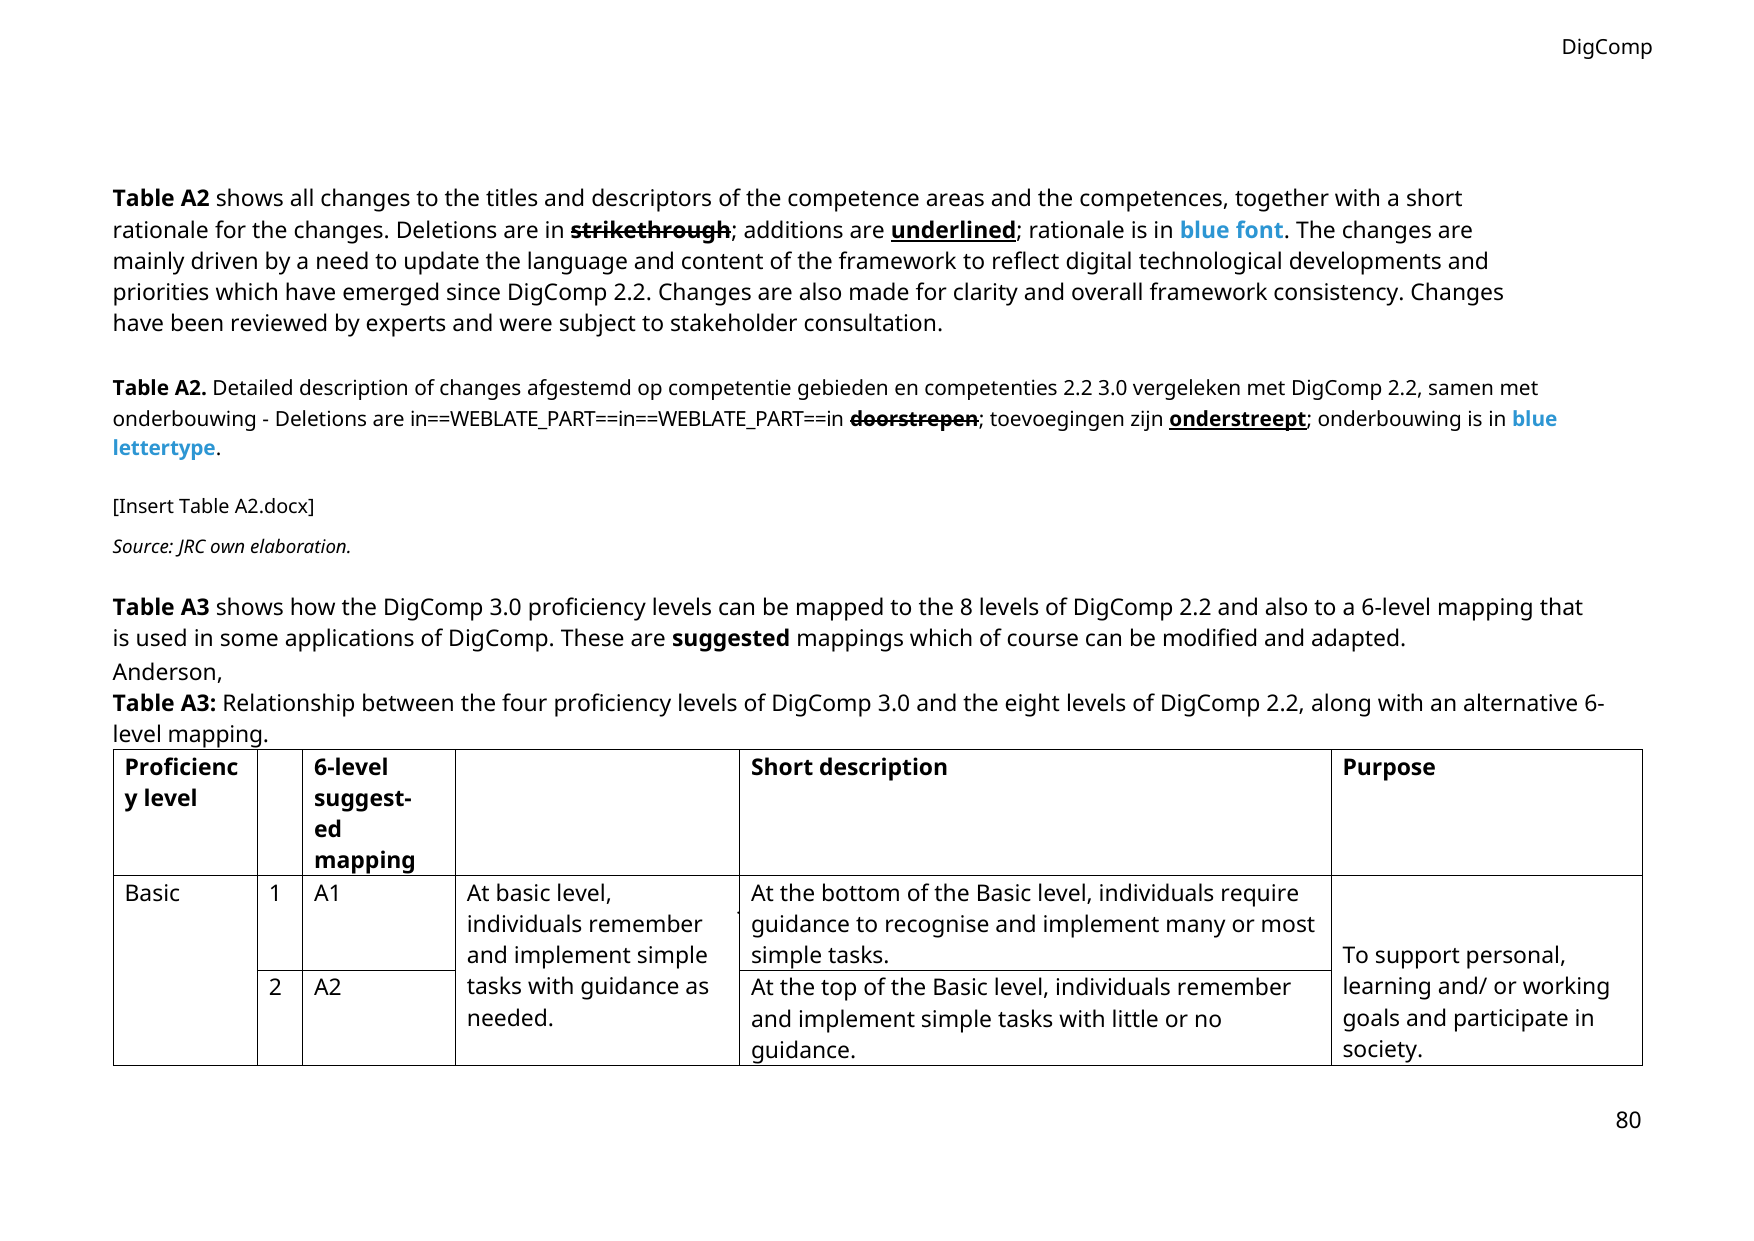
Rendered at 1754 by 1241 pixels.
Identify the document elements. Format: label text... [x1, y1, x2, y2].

text Anderson, [112, 656, 1641, 687]
text Table A3 shows how the DigComp 3.0 proficiency levels can be mapped to the 8 levels of DigComp 2.2 and also to a 6-level mapping that is used in some applications of DigComp. These are suggested mappings which of course can be modified and adapted. [112, 591, 1603, 653]
text Table A2. Detailed description of changes afgestemd op competentie gebieden en competenties 2.2 3.0 vergeleken met DigComp 2.2, samen met onderbouwing - Deletions are in==WEBLATE_PART==in==WEBLATE_PART==in doorstrepen; toevoegingen zijn onderstreept; onderbouwing is in blue lettertype. [112, 373, 1641, 462]
table_cell At the bottom of the Basic level, individuals require guidance to recognise and implement many or most simple tasks. [740, 876, 1331, 970]
table_cell Basic [114, 876, 257, 1065]
table_cell A2 [303, 971, 455, 1065]
table_cell At the top of the Basic level, individuals remember and implement simple tasks with little or no guidance. [740, 971, 1331, 1065]
text Source: JRC own elaboration. [112, 533, 1411, 559]
table_header Purpose [1332, 750, 1642, 875]
table_cell At basic level, individuals remember and implement simple tasks with guidance as needed. [456, 876, 739, 1065]
table_header [258, 750, 302, 875]
table_header Proficiency level [114, 750, 257, 875]
table_header Short description [740, 750, 1331, 875]
table_header [456, 750, 739, 875]
table_header 6-level suggest- ed mapping [303, 750, 455, 875]
table_cell 1 [258, 876, 302, 970]
text Table A3: Relationship between the four proficiency levels of DigComp 3.0 and the eight levels of DigComp 2.2, along with an alternative 6-level mapping. [112, 687, 1641, 749]
table_cell 2 [258, 971, 302, 1065]
table_cell To support personal, learning and/ or working goals and participate in society. [1332, 876, 1642, 1065]
table_cell A1 [303, 876, 455, 970]
text [Insert Table A2.docx] [112, 493, 1641, 520]
text Table A2 shows all changes to the titles and descriptors of the competence areas and the competences, together with a short rationale for the changes. Deletions are in strikethrough; additions are underlined; rationale is in blue font. The changes are mainly driven by a need to update the language and content of the framework to reflect digital technological developments and priorities which have emerged since DigComp 2.2. Changes are also made for clarity and overall framework consistency. Changes have been reviewed by experts and were subject to stakeholder consultation. [112, 182, 1548, 338]
